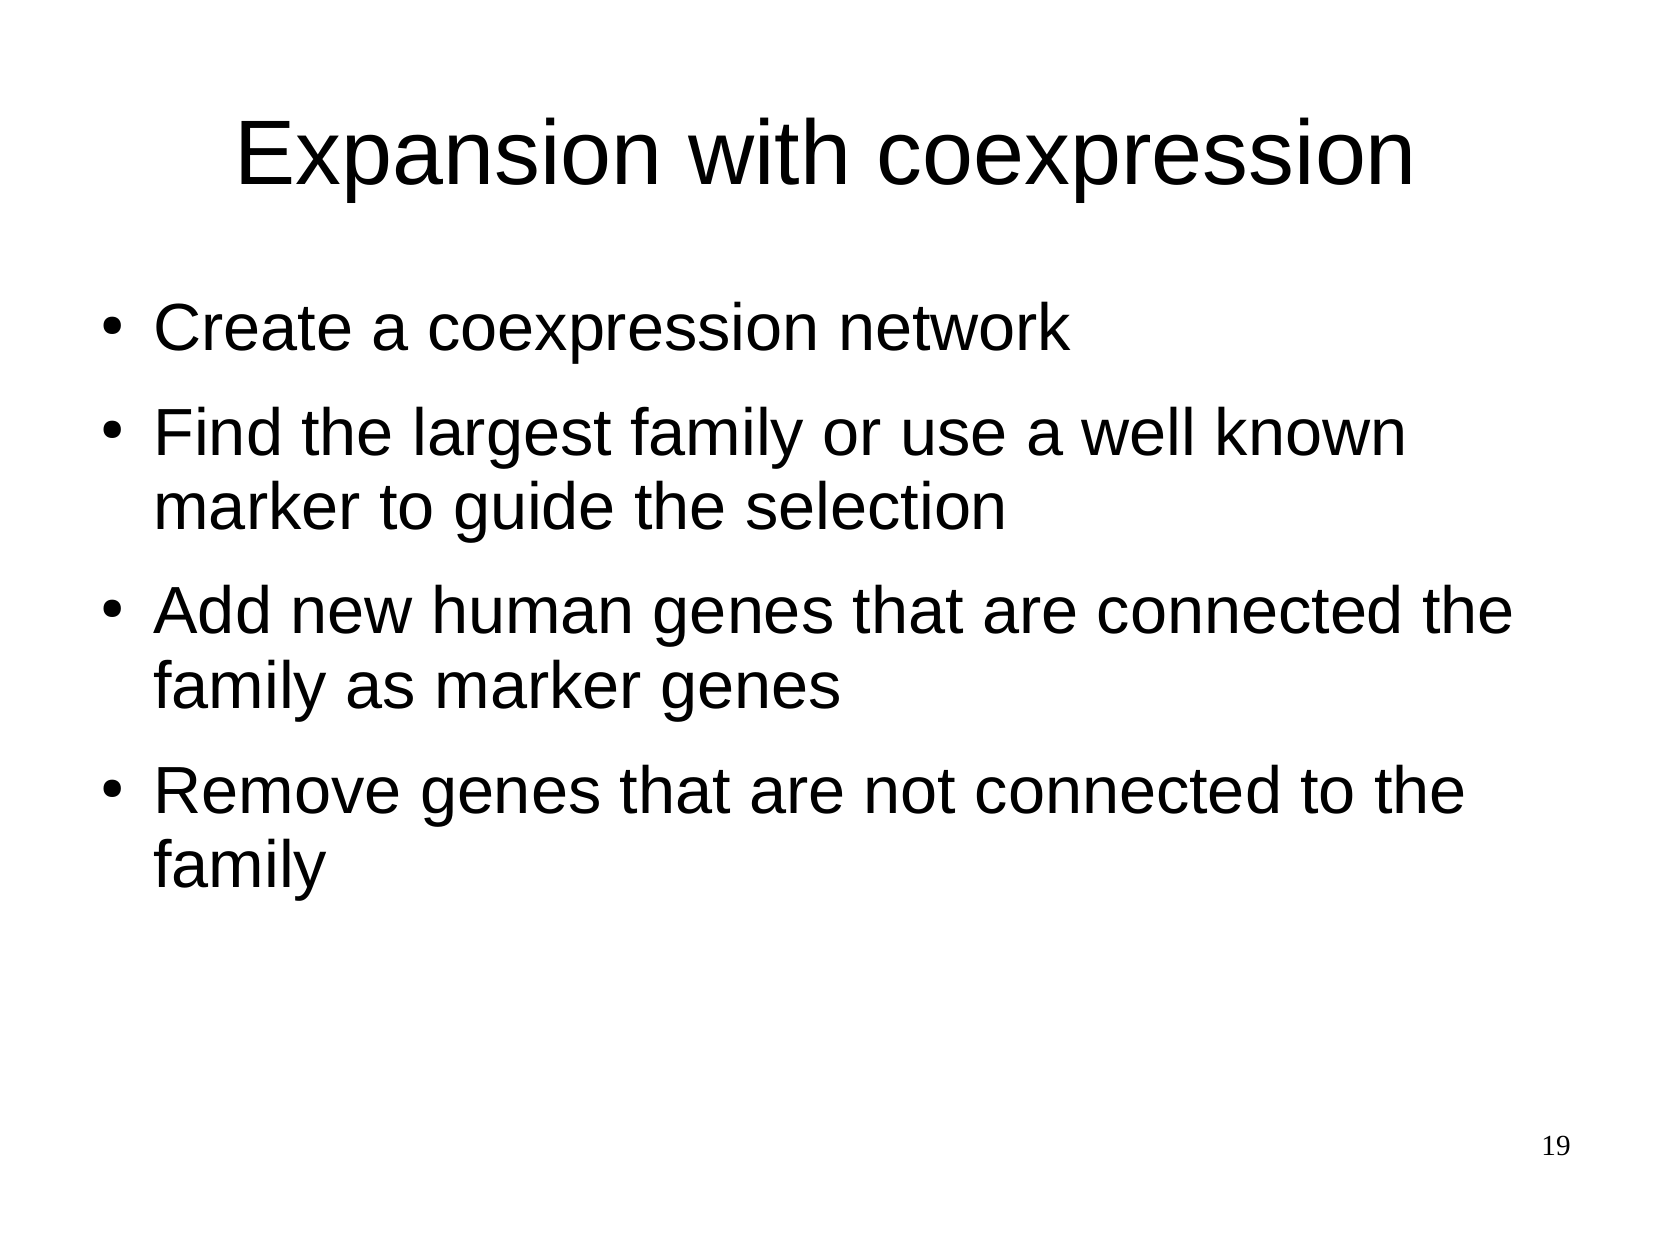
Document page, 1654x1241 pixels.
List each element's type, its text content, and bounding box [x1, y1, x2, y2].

list Create a coexpression network Find the largest family or use a well known marker to guide the selection Add new human genes that are connected the family as marker genes Remove genes that are not connected to the family [82, 290, 1571, 1010]
title Expansion with coexpression [82, 49, 1571, 257]
